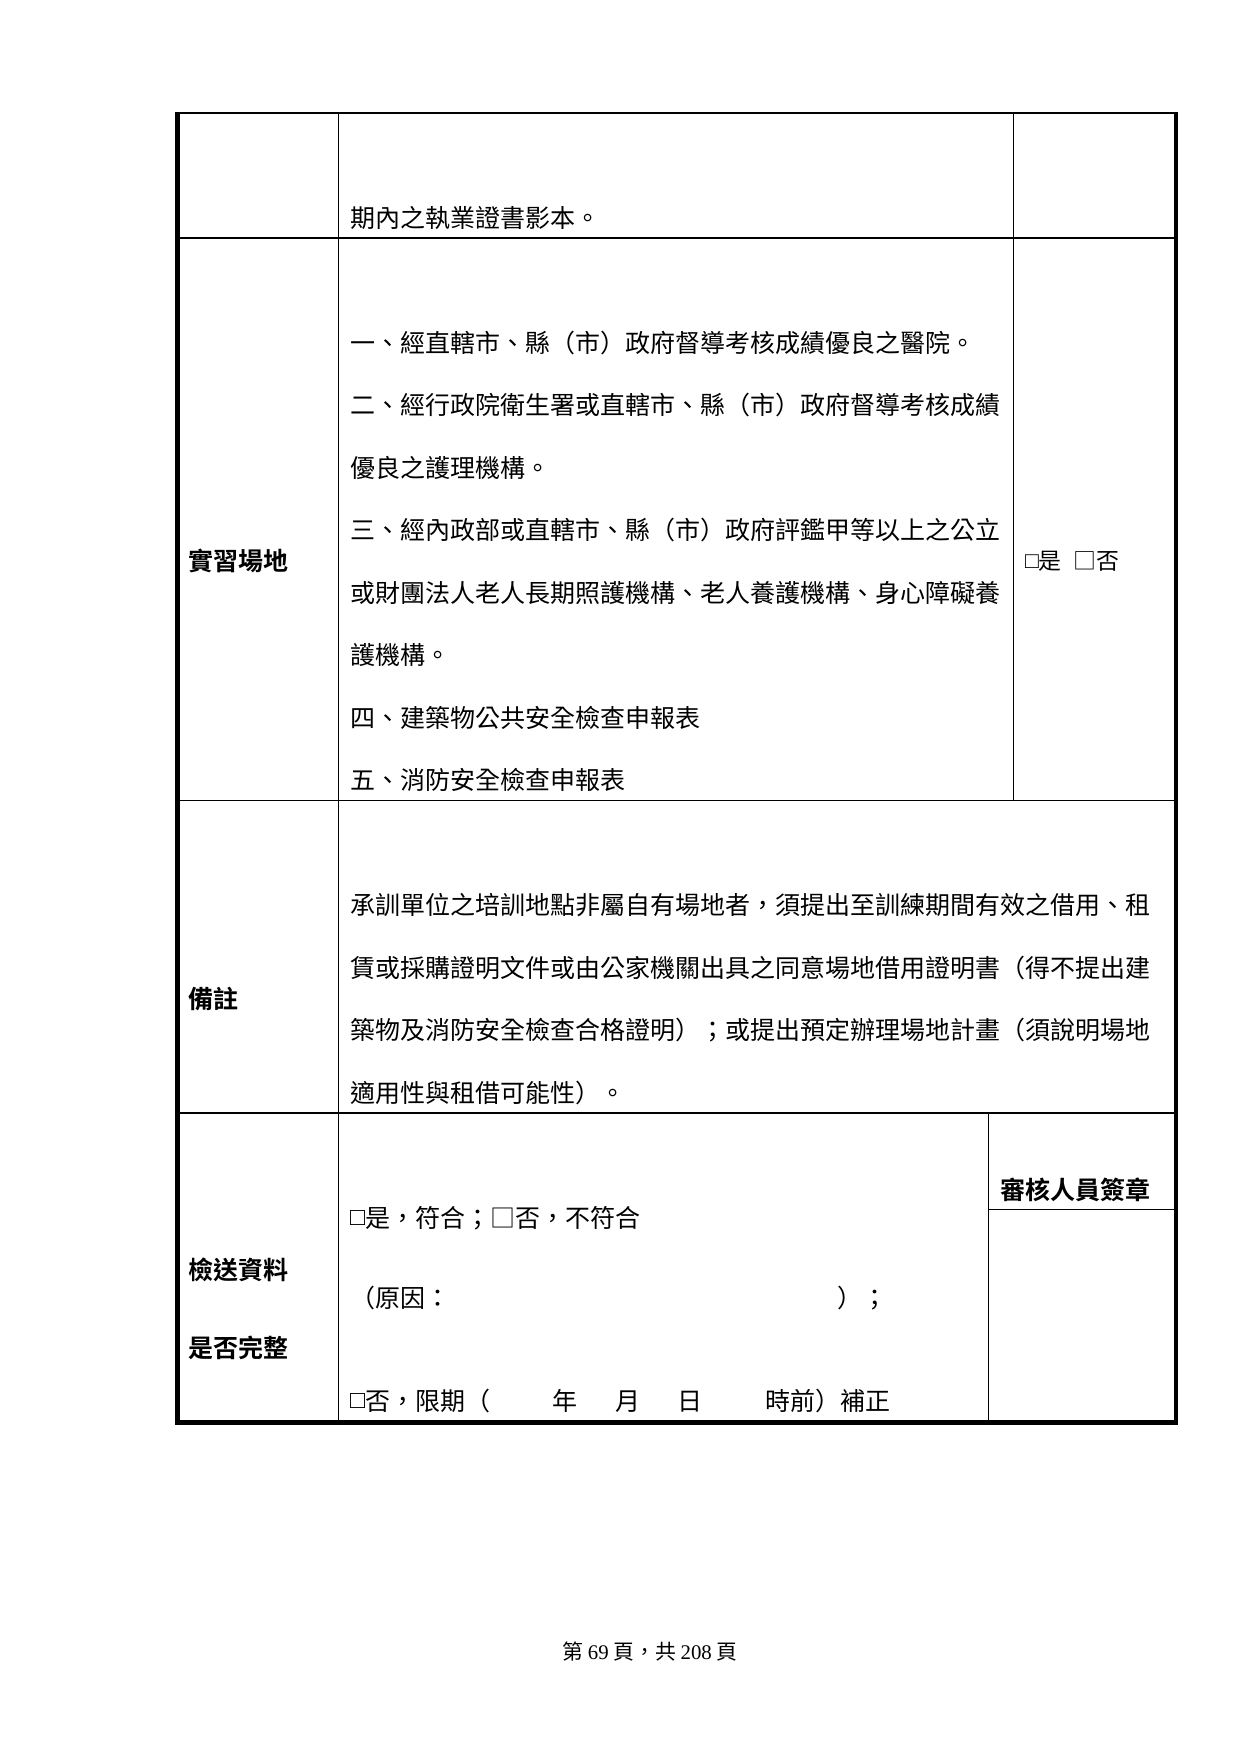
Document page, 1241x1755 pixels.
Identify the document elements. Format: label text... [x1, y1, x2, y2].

table_cell 檢送資料 是否完整 [180, 1114, 338, 1420]
table_cell [180, 114, 338, 237]
table_cell [1014, 114, 1174, 237]
table_cell □是，符合；□否，不符合 （原因： ）； □否，限期（ 年 月 日 時前）補正 [339, 1114, 988, 1420]
table_cell [989, 1210, 1174, 1420]
table_cell 實習場地 [180, 239, 338, 799]
table_cell □是 □否 [1014, 239, 1174, 799]
table_cell 一、經直轄市、縣（市）政府督導考核成績優良之醫院。 二、經行政院衛生署或直轄市、縣（市）政府督導考核成績優良之護理機構。 三、經內政部或直轄市、縣（市）政府評鑑甲等以上之公立或財團法人老人長期照護機構、老人養護機構、身心障礙養護機構。 四、建築物公共安全檢查申報表 五、消防安全檢查申報表 [339, 239, 1013, 799]
table_cell 審核人員簽章 [989, 1114, 1174, 1209]
table_cell 承訓單位之培訓地點非屬自有場地者，須提出至訓練期間有效之借用、租賃或採購證明文件或由公家機關出具之同意場地借用證明書（得不提出建築物及消防安全檢查合格證明）；或提出預定辦理場地計畫（須說明場地適用性與租借可能性）。 [339, 801, 1174, 1112]
table_cell 期內之執業證書影本。 [339, 114, 1013, 237]
table_cell 備註 [180, 801, 338, 1112]
